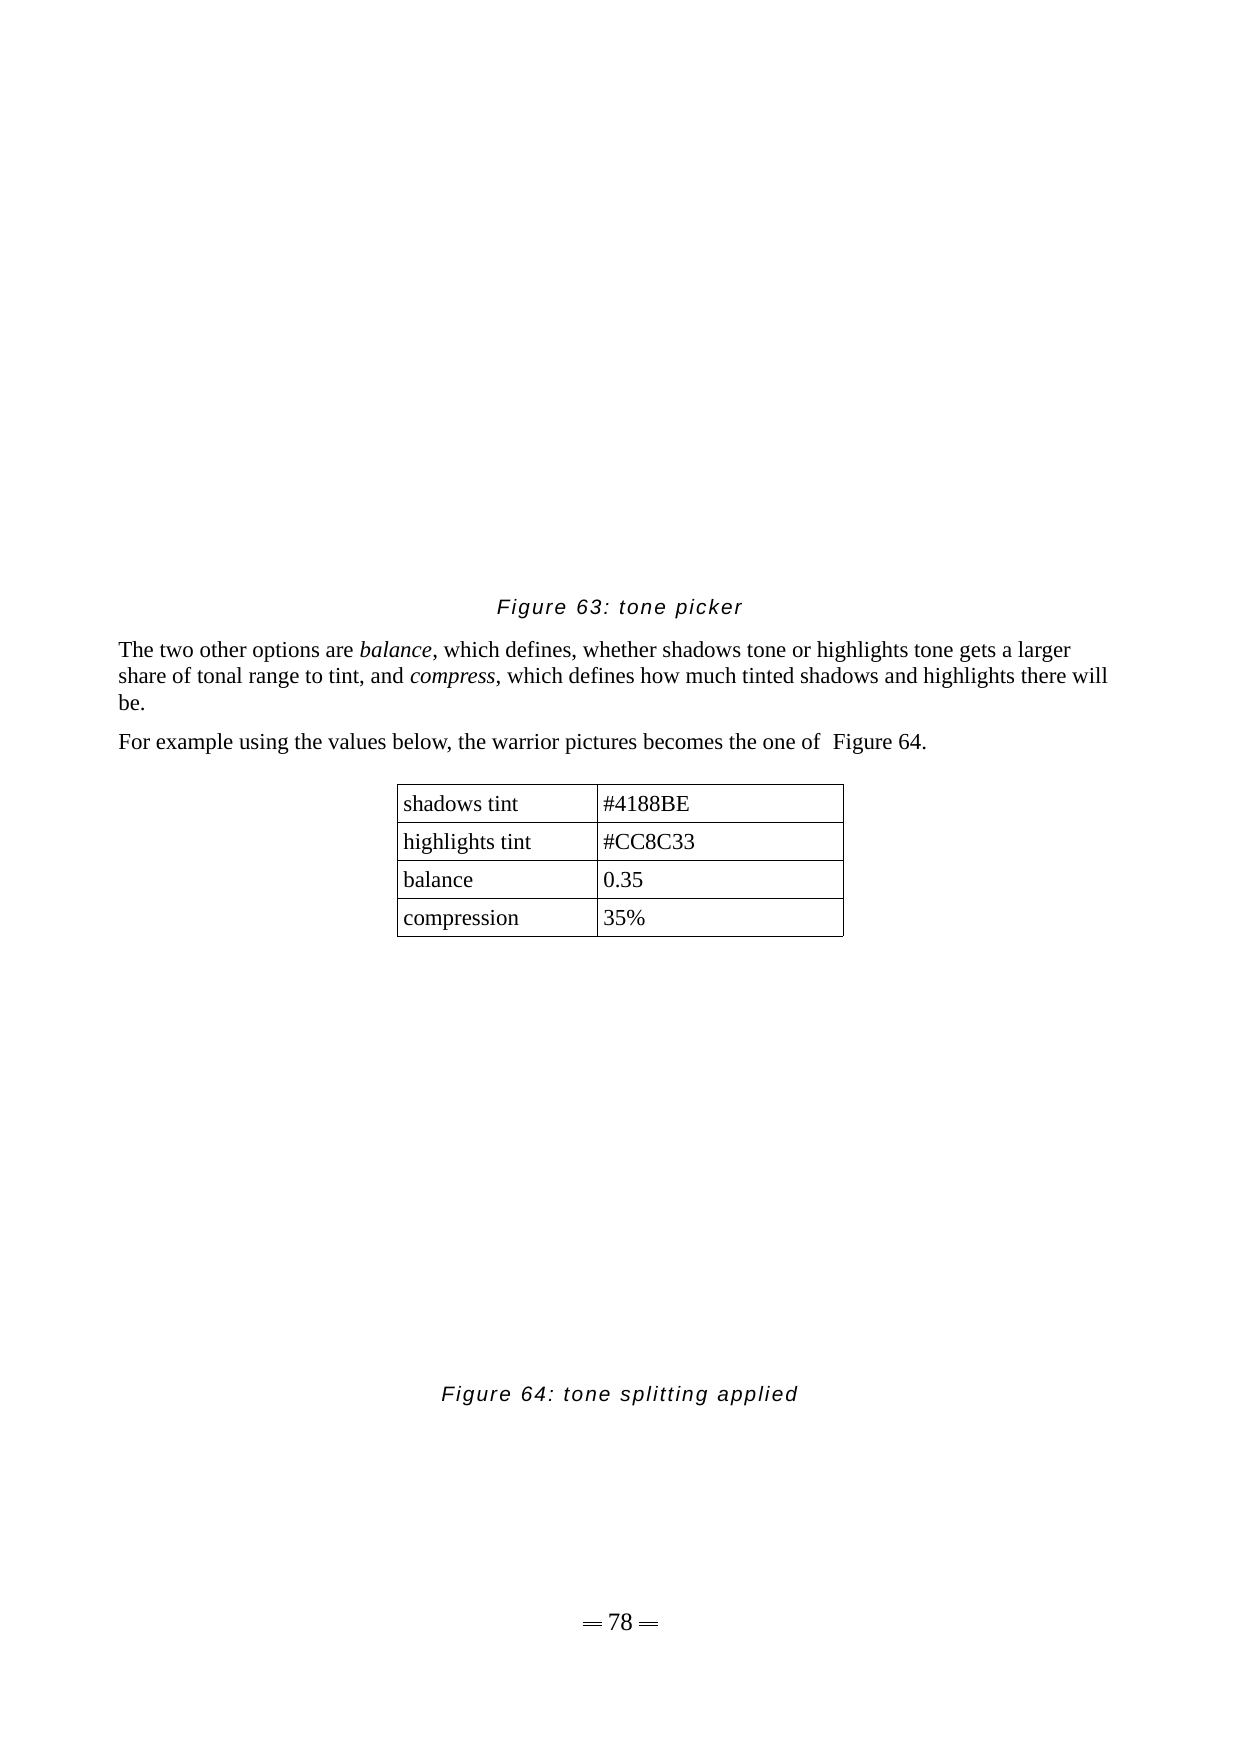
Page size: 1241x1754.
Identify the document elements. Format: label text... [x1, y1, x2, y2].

text For example using the values below, the warrior pictures becomes the one of Figure 64. [118, 728, 1122, 754]
text Figure 64: tone splitting applied [308, 966, 933, 1406]
table_cell balance [398, 861, 597, 898]
table_header #4188BE [598, 785, 843, 822]
table_cell 0.35 [598, 861, 843, 898]
table_cell #CC8C33 [598, 823, 843, 860]
table_header shadows tint [398, 785, 597, 822]
text Figure 63: tone picker [229, 130, 1011, 618]
text The two other options are balance, which defines, whether shadows tone or highlights tone gets a larger share of tonal range to tint, and compress, which defines how much tinted shadows and highlights there will be. [118, 118, 1122, 715]
table_cell highlights tint [398, 823, 597, 860]
table_cell 35% [598, 899, 843, 936]
table_cell compression [398, 899, 597, 936]
